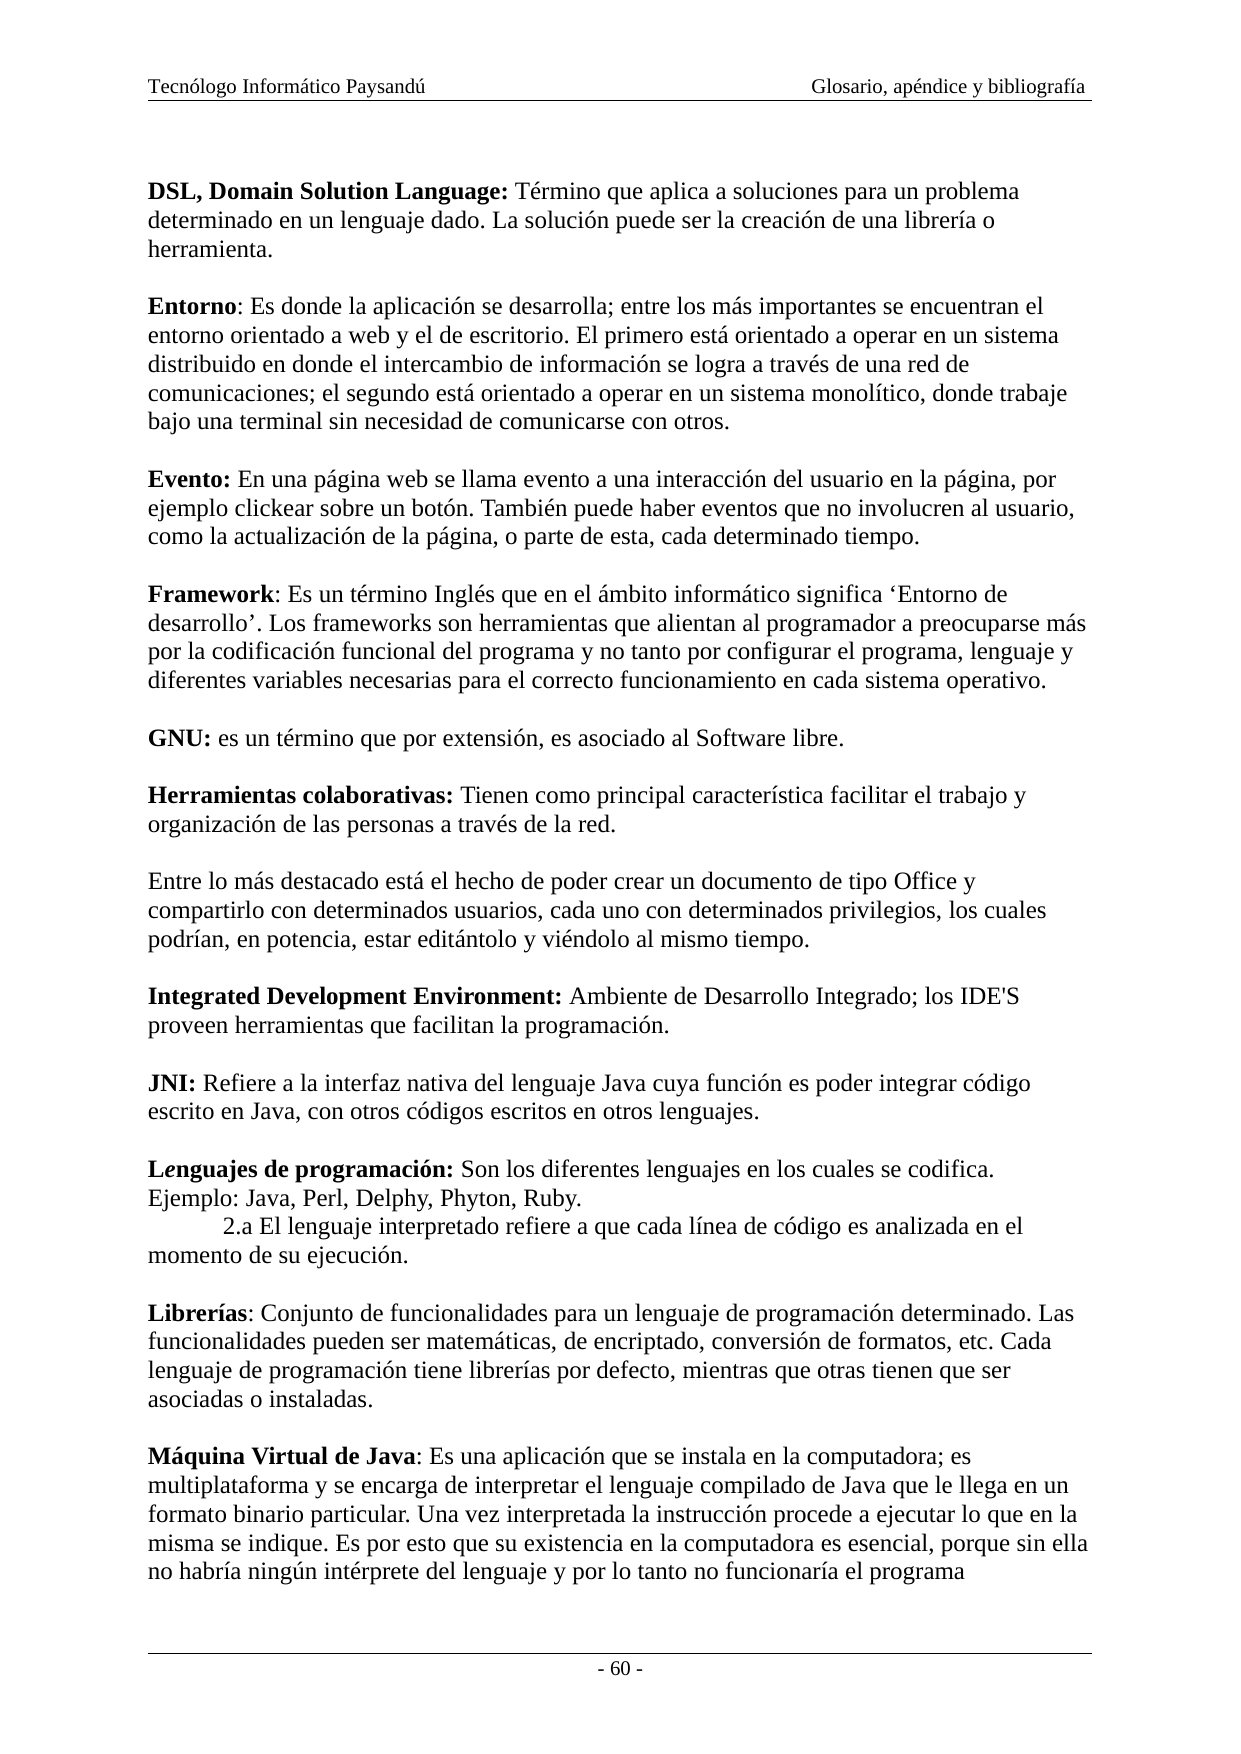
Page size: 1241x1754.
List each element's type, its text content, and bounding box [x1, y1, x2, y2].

text Máquina Virtual de Java: Es una aplicación que se instala en la computadora; es multiplataforma y se encarga de interpretar el lenguaje compilado de Java que le llega en un formato binario particular. Una vez interpretada la instrucción procede a ejecutar lo que en la misma se indique. Es por esto que su existencia en la computadora es esencial, porque sin ella no habría ningún intérprete del lenguaje y por lo tanto no funcionaría el programa [148, 1441, 1092, 1585]
text Framework: Es un término Inglés que en el ámbito informático significa ‘Entorno de desarrollo’. Los frameworks son herramientas que alientan al programador a preocuparse más por la codificación funcional del programa y no tanto por configurar el programa, lenguaje y diferentes variables necesarias para el correcto funcionamiento en cada sistema operativo. [148, 579, 1092, 694]
text 2.a El lenguaje interpretado refiere a que cada línea de código es analizada en el momento de su ejecución. [148, 1211, 1092, 1269]
text Evento: En una página web se llama evento a una interacción del usuario en la página, por ejemplo clickear sobre un botón. También puede haber eventos que no involucren al usuario, como la actualización de la página, o parte de esta, cada determinado tiempo. [148, 464, 1092, 550]
text Entorno: Es donde la aplicación se desarrolla; entre los más importantes se encuentran el entorno orientado a web y el de escritorio. El primero está orientado a operar en un sistema distribuido en donde el intercambio de información se logra a través de una red de comunicaciones; el segundo está orientado a operar en un sistema monolítico, donde trabaje bajo una terminal sin necesidad de comunicarse con otros. [148, 291, 1092, 435]
text Entre lo más destacado está el hecho de poder crear un documento de tipo Office y compartirlo con determinados usuarios, cada uno con determinados privilegios, los cuales podrían, en potencia, estar editántolo y viéndolo al mismo tiempo. [148, 866, 1092, 953]
text Librerías: Conjunto de funcionalidades para un lenguaje de programación determinado. Las funcionalidades pueden ser matemáticas, de encriptado, conversión de formatos, etc. Cada lenguaje de programación tiene librerías por defecto, mientras que otras tienen que ser asociadas o instaladas. [148, 1298, 1092, 1413]
text GNU: es un término que por extensión, es asociado al Software libre. [148, 723, 1092, 751]
text Lenguajes de programación: Son los diferentes lenguajes en los cuales se codifica. [148, 1154, 1092, 1183]
text Integrated Development Environment: Ambiente de Desarrollo Integrado; los IDE'S proveen herramientas que facilitan la programación. [148, 981, 1092, 1039]
text DSL, Domain Solution Language: Término que aplica a soluciones para un problema determinado en un lenguaje dado. La solución puede ser la creación de una librería o herramienta. [148, 176, 1092, 263]
text Herramientas colaborativas: Tienen como principal característica facilitar el trabajo y organización de las personas a través de la red. [148, 780, 1092, 838]
text JNI: Refiere a la interfaz nativa del lenguaje Java cuya función es poder integrar código escrito en Java, con otros códigos escritos en otros lenguajes. [148, 1068, 1092, 1125]
text Ejemplo: Java, Perl, Delphy, Phyton, Ruby. [148, 1183, 1092, 1211]
